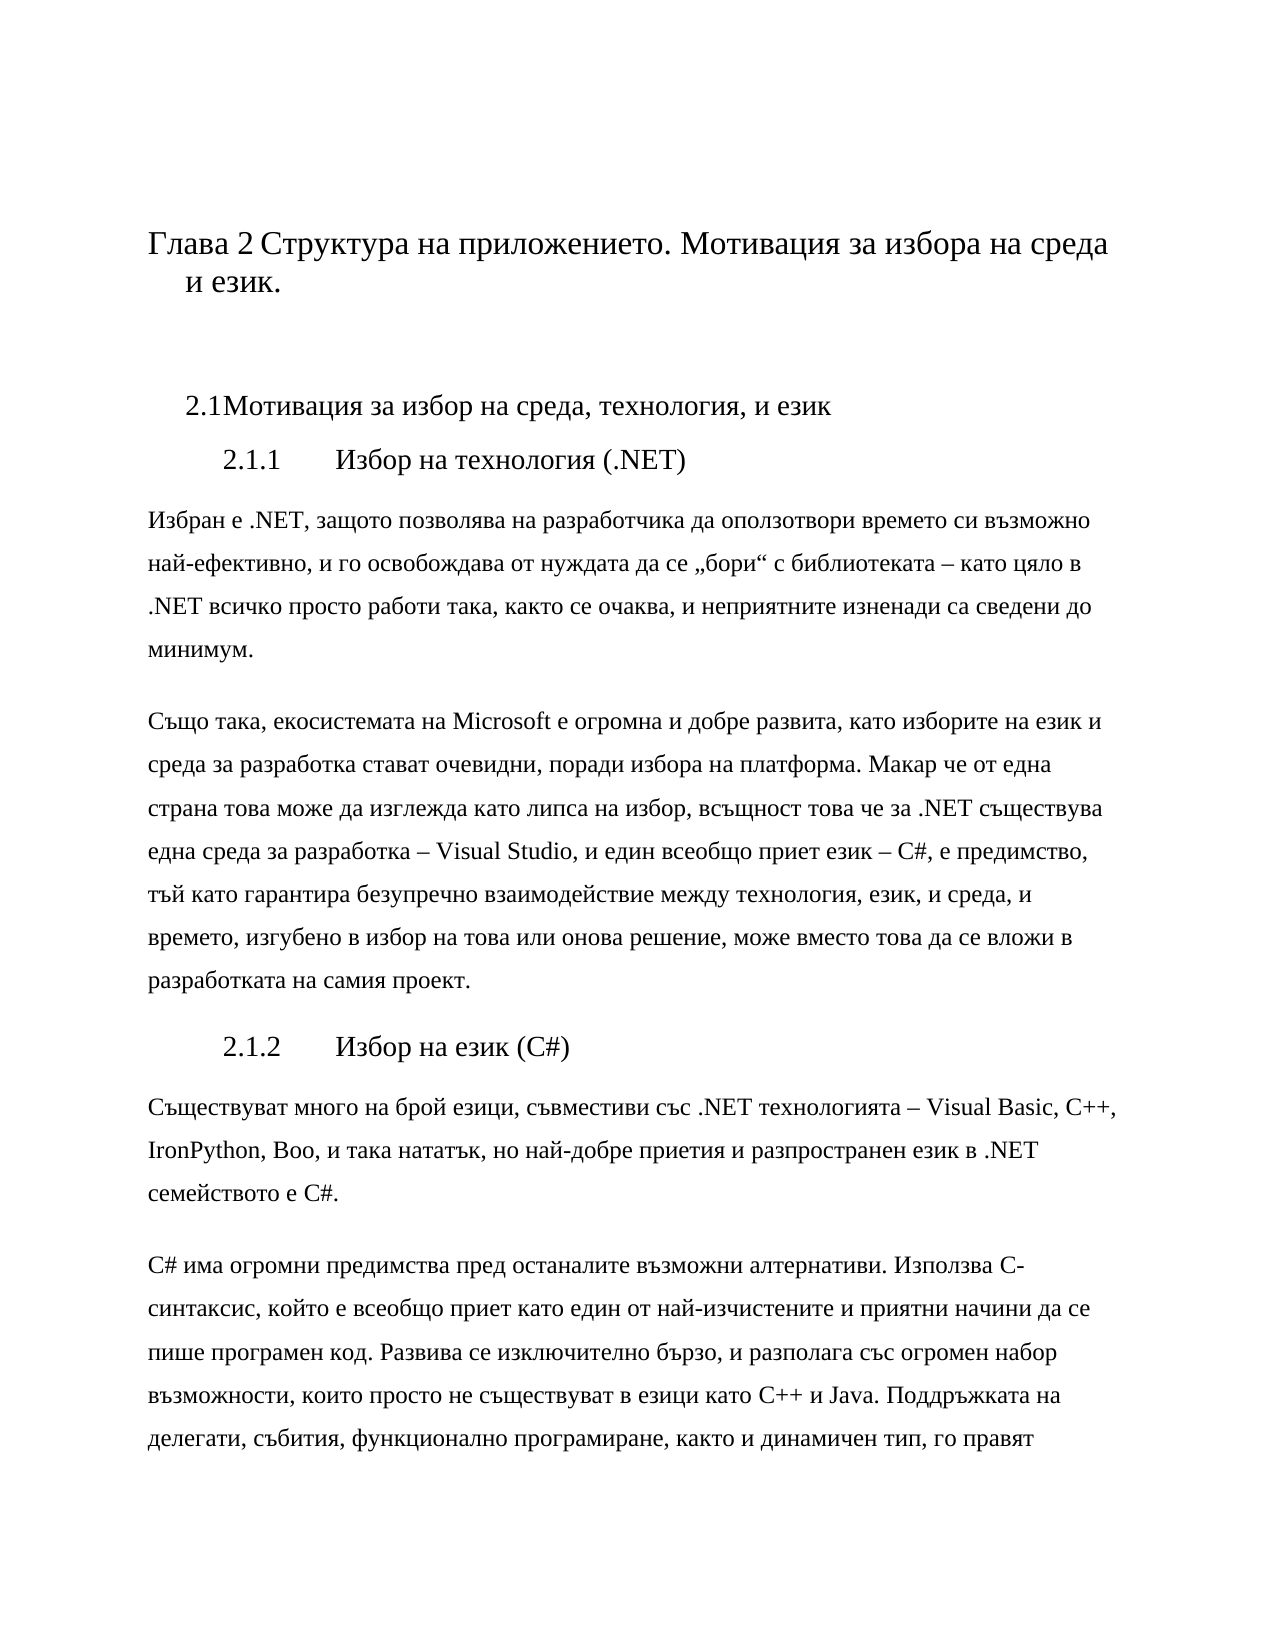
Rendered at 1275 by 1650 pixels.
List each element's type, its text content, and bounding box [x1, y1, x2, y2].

text Съществуват много на брой езици, съвместиви със .NET технологията – Visual Basic, C++, IronPython, Boo, и така нататък, но най-добре приетия и разпространен език в .NET семейството е C#. [148, 1092, 1127, 1207]
text Също така, екосистемата на Microsoft е огромна и добре развита, като изборите на език и среда за разработка стават очевидни, поради избора на платформа. Макар че от една страна това може да изглежда като липса на избор, всъщност това че за .NET съществува една среда за разработка – Visual Studio, и един всеобщо приет език – C#, е предимство, тъй като гарантира безупречно взаимодействие между технология, език, и среда, и времето, изгубено в избор на това или онова решение, може вместо това да се вложи в разработката на самия проект. [148, 706, 1127, 994]
text Избран е .NET, защото позволява на разработчика да оползотвори времето си възможно най-ефективно, и го освобождава от нуждата да се „бори“ с библиотеката – като цяло в .NET всичко просто работи така, както се очаква, и неприятните изненади са сведени до минимум. [148, 505, 1127, 663]
subtitle Структура на приложението. Мотивация за избора на среда и език. [148, 223, 1127, 300]
subtitle Мотивация за избор на среда, технология, и език [185, 388, 1127, 421]
subtitle Избор на език (C#) [223, 1029, 1127, 1063]
text C# има огромни предимства пред останалите възможни алтернативи. Използва C-синтаксис, който е всеобщо приет като един от най-изчистените и приятни начини да се пише програмен код. Развива се изключително бързо, и разполага със огромен набор възможности, които просто не съществуват в езици като C++ и Java. Поддръжката на делегати, събития, функционално програмиране, както и динамичен тип, го правят [148, 1250, 1127, 1452]
subtitle Избор на технология (.NET) [223, 442, 1127, 476]
